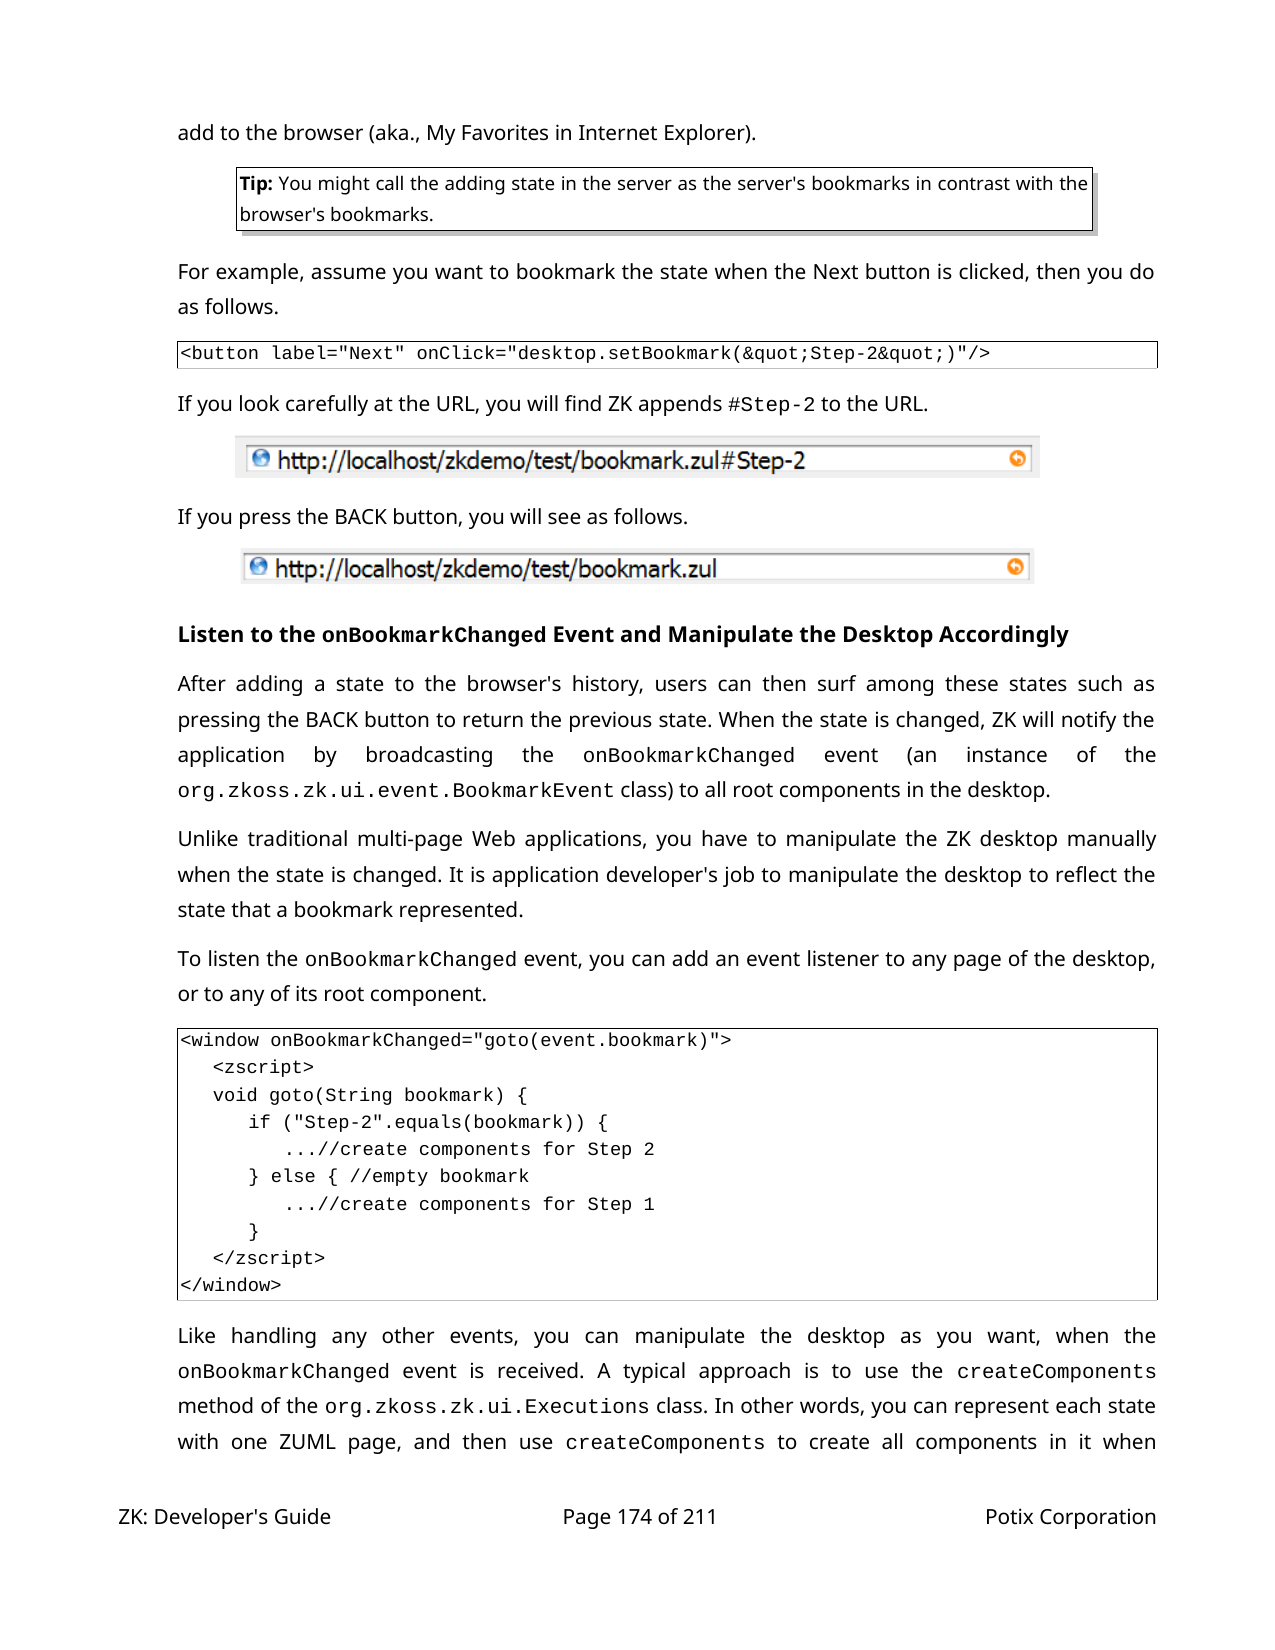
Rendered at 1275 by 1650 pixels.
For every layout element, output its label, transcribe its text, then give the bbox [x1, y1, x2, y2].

subtitle Listen to the onBookmarkChanged Event and Manipulate the Desktop Accordingly [177, 573, 1157, 649]
picture [240, 548, 1035, 584]
text If you press the BACK button, you will see as follows. [177, 503, 1157, 531]
text <window onBookmarkChanged="goto(event.bookmark)"> [178, 1029, 1157, 1052]
text Unlike traditional multi-page Web applications, you have to manipulate the ZK desktop manually when the state is changed. It is application developer's job to manipulate the desktop to reflect the state that a bookmark represented. [177, 824, 1157, 923]
text if ("Step-2".equals(bookmark)) { [178, 1110, 1157, 1134]
text void goto(String bookmark) { [178, 1083, 1157, 1107]
text ...//create components for Step 1 [178, 1191, 1157, 1216]
text Tip: You might call the adding state in the server as the server's bookmarks in contrast with the browser's bookmarks. [237, 168, 1092, 230]
text For example, assume you want to bookmark the state when the Next button is clicked, then you do as follows. [177, 257, 1157, 320]
text After adding a state to the browser's history, users can then surf among these states such as pressing the BACK button to return the previous state. When the state is changed, ZK will notify the application by broadcasting the onBookmarkChanged event (an instance of the org.zkoss.zk.ui.event.BookmarkEvent class) to all root components in the desktop. [177, 669, 1157, 804]
text </zscript> [178, 1246, 1157, 1270]
text <button label="Next" onClick="desktop.setBookmark(&quot;Step-2&quot;)"/> [178, 342, 1157, 368]
text <zscript> [178, 1055, 1157, 1080]
text Like handling any other events, you can manipulate the desktop as you want, when the onBookmarkChanged event is received. A typical approach is to use the createComponents method of the org.zkoss.zk.ui.Executions class. In other words, you can represent each state with one ZUML page, and then use createComponents to create all components in it when [177, 1321, 1157, 1456]
text } [178, 1218, 1157, 1243]
text } else { //empty bookmark [178, 1164, 1157, 1188]
picture [235, 435, 1040, 478]
text To listen the onBookmarkChanged event, you can add an event listener to any page of the desktop, or to any of its root component. [177, 944, 1157, 1008]
text If you look carefully at the URL, you will find ZK appends #Step-2 to the URL. [177, 389, 1157, 417]
text </window> [178, 1273, 1157, 1300]
text ...//create components for Step 2 [178, 1137, 1157, 1161]
text add to the browser (aka., My Favorites in Internet Explorer). [177, 118, 1157, 146]
